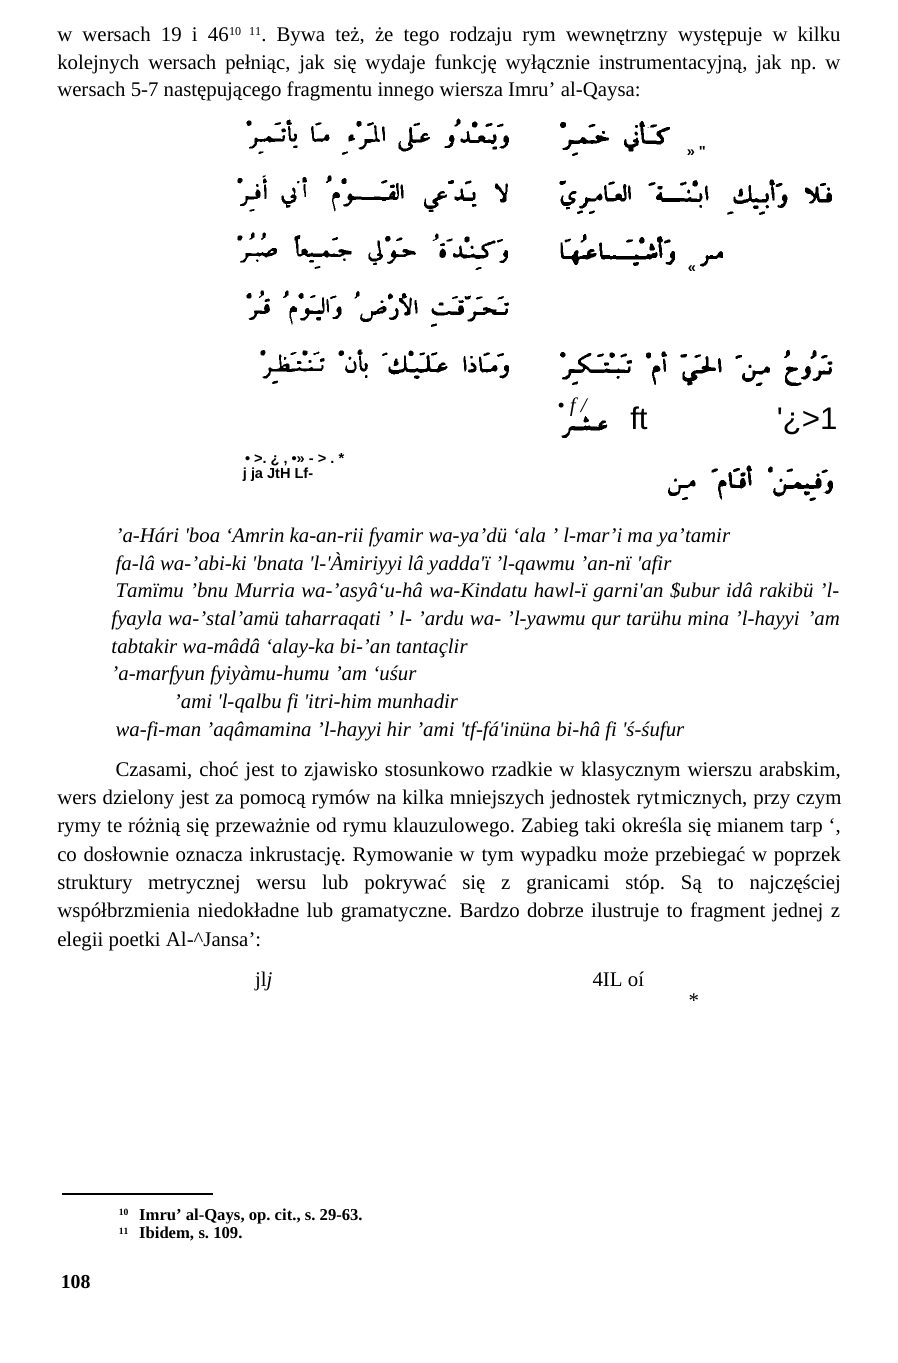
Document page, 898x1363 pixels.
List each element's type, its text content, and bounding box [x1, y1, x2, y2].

text 11 Ibidem, s. 109. [58, 1223, 842, 1242]
picture [560, 350, 833, 386]
text ’a-marfyun fyiyàmu-humu ’am ‘uśur [57, 661, 842, 685]
picture [667, 462, 836, 504]
text 10 Imru’ al-Qays, op. cit., s. 29-63. [58, 1205, 842, 1223]
picture [243, 287, 512, 330]
picture [234, 172, 510, 215]
text • f / [557, 393, 601, 417]
picture [257, 346, 512, 387]
text « [688, 258, 701, 275]
text Tamïmu ’bnu Murria wa-’asyâ‘u-hâ wa-Kindatu hawl-ï garni'an $ubur idâ rakibü ’l-fyayla wa-’stal’amü taharraqati ’ l- ’ardu wa- ’l-yawmu qur tarühu mina ’l-hayyi ’am tabtakir wa-mâdâ ‘alay-ka bi-’an tantaçlir [111, 578, 842, 658]
subtitle ft '¿>1 [630, 400, 837, 436]
text * [688, 991, 842, 1011]
text wa-fi-man ’aqâmamina ’l-hayyi hir ’ami 'tf-fá'inüna bi-hâ fi 'ś-śufur [115, 716, 842, 741]
text 108 [61, 1270, 96, 1293]
text » " [687, 143, 805, 159]
text w wersach 19 i 4610 11. Bywa też, że tego rodzaju rym wewnętrzny występuje w kilku kolejnych wersach pełniąc, jak się wydaje funkcję wyłącznie instrumentacyjną, jak np. w wersach 5-7 następującego fragmentu innego wiersza Imru’ al-Qaysa: [57, 22, 842, 101]
text jlj 4IL oí [57, 967, 842, 991]
text ’ami 'l-qalbu fi 'itri-him munhadir [174, 689, 842, 713]
picture [556, 176, 835, 218]
picture [243, 115, 512, 158]
picture [560, 234, 675, 266]
picture [699, 250, 723, 267]
picture [234, 229, 510, 273]
text fa-lâ wa-’abi-ki 'bnata 'l-'Àmiriyyi lâ yadda'ï ’l-qawmu ’an-nï 'afir [115, 551, 842, 575]
text ’a-Hári 'boa ‘Amrin ka-an-rii fyamir wa-ya’dü ‘ala ’ l-mar’i ma ya’tamir [115, 523, 842, 547]
text Czasami, choć jest to zjawisko stosunkowo rzadkie w klasycznym wierszu arabskim, wers dzielony jest za pomocą rymów na kilka mniejszych jednostek ryt­micznych, przy czym rymy te różnią się przeważnie od rymu klauzulowego. Zabieg taki określa się mianem tarp ‘, co dosłownie oznacza inkrustację. Rymowanie w tym wypadku może przebiegać w poprzek struktury metrycznej wersu lub pokrywać się z granicami stóp. Są to najczęściej współbrzmienia niedokładne lub gramatyczne. Bardzo dobrze ilustruje to fragment jednej z elegii poetki Al-^Jansa’: [57, 757, 842, 951]
text • >. ¿ , •» - > . * j ja JtH Lf- [243, 451, 512, 481]
picture [560, 121, 670, 156]
picture [561, 416, 608, 438]
